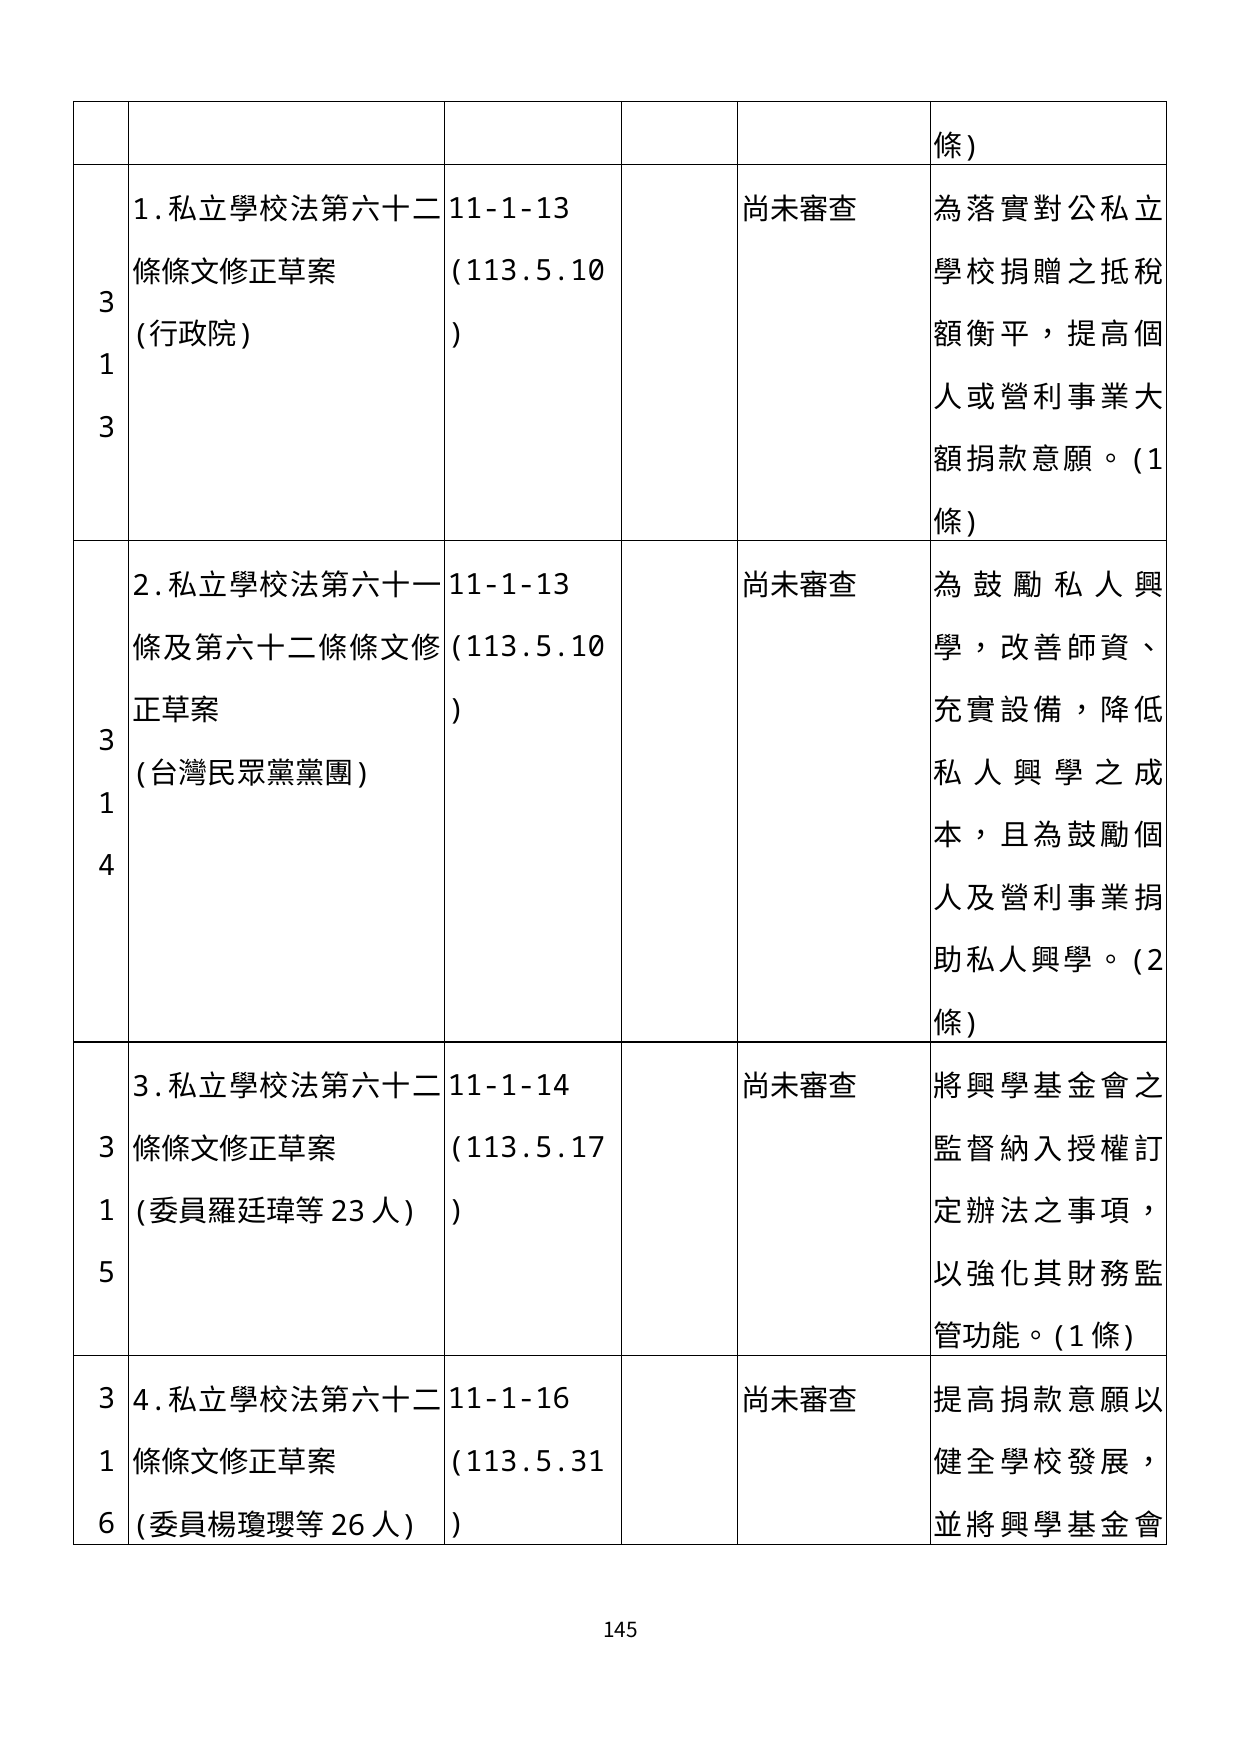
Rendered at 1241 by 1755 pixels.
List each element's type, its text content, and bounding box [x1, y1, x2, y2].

table_cell 為落實對公私立學校捐贈之抵稅額衡平，提高個人或營利事業大額捐款意願。(1條) [931, 165, 1166, 540]
table_cell 提高捐款意願以健全學校發展，並將興學基金會 [931, 1356, 1166, 1543]
table_cell 2.私立學校法第六十一條及第六十二條條文修正草案 (台灣民眾黨黨團) [129, 541, 444, 1041]
table_cell [622, 102, 737, 164]
table_cell 4.私立學校法第六十二條條文修正草案 (委員楊瓊瓔等26人) [129, 1356, 444, 1543]
table_cell 尚未審查 [738, 1356, 930, 1543]
table_cell [74, 541, 128, 1041]
table_cell 11-1-14 (113.5.17) [445, 1043, 621, 1355]
table_cell 11-1-16 (113.5.31) [445, 1356, 621, 1543]
table_cell 11-1-13 (113.5.10) [445, 541, 621, 1041]
table_cell 1.私立學校法第六十二條條文修正草案 (行政院) [129, 165, 444, 540]
table_cell [445, 102, 621, 164]
table_cell [738, 102, 930, 164]
table_cell [74, 102, 128, 164]
table_cell 11-1-13 (113.5.10) [445, 165, 621, 540]
table_cell [129, 102, 444, 164]
table_cell 3.私立學校法第六十二條條文修正草案 (委員羅廷瑋等23人) [129, 1043, 444, 1355]
table_cell [74, 1356, 128, 1543]
table_cell 尚未審查 [738, 1043, 930, 1355]
table_cell [622, 1043, 737, 1355]
table_cell [622, 1356, 737, 1543]
table_cell [622, 541, 737, 1041]
table_cell [74, 1043, 128, 1355]
table_cell 條) [931, 102, 1166, 164]
table_cell [622, 165, 737, 540]
table_cell [74, 165, 128, 540]
table_cell 將興學基金會之監督納入授權訂定辦法之事項，以強化其財務監管功能。(1條) [931, 1043, 1166, 1355]
table_cell 尚未審查 [738, 541, 930, 1041]
table_cell 尚未審查 [738, 165, 930, 540]
table_cell 為鼓勵私人興學，改善師資、充實設備，降低私人興學之成本，且為鼓勵個人及營利事業捐助私人興學。(2條) [931, 541, 1166, 1041]
